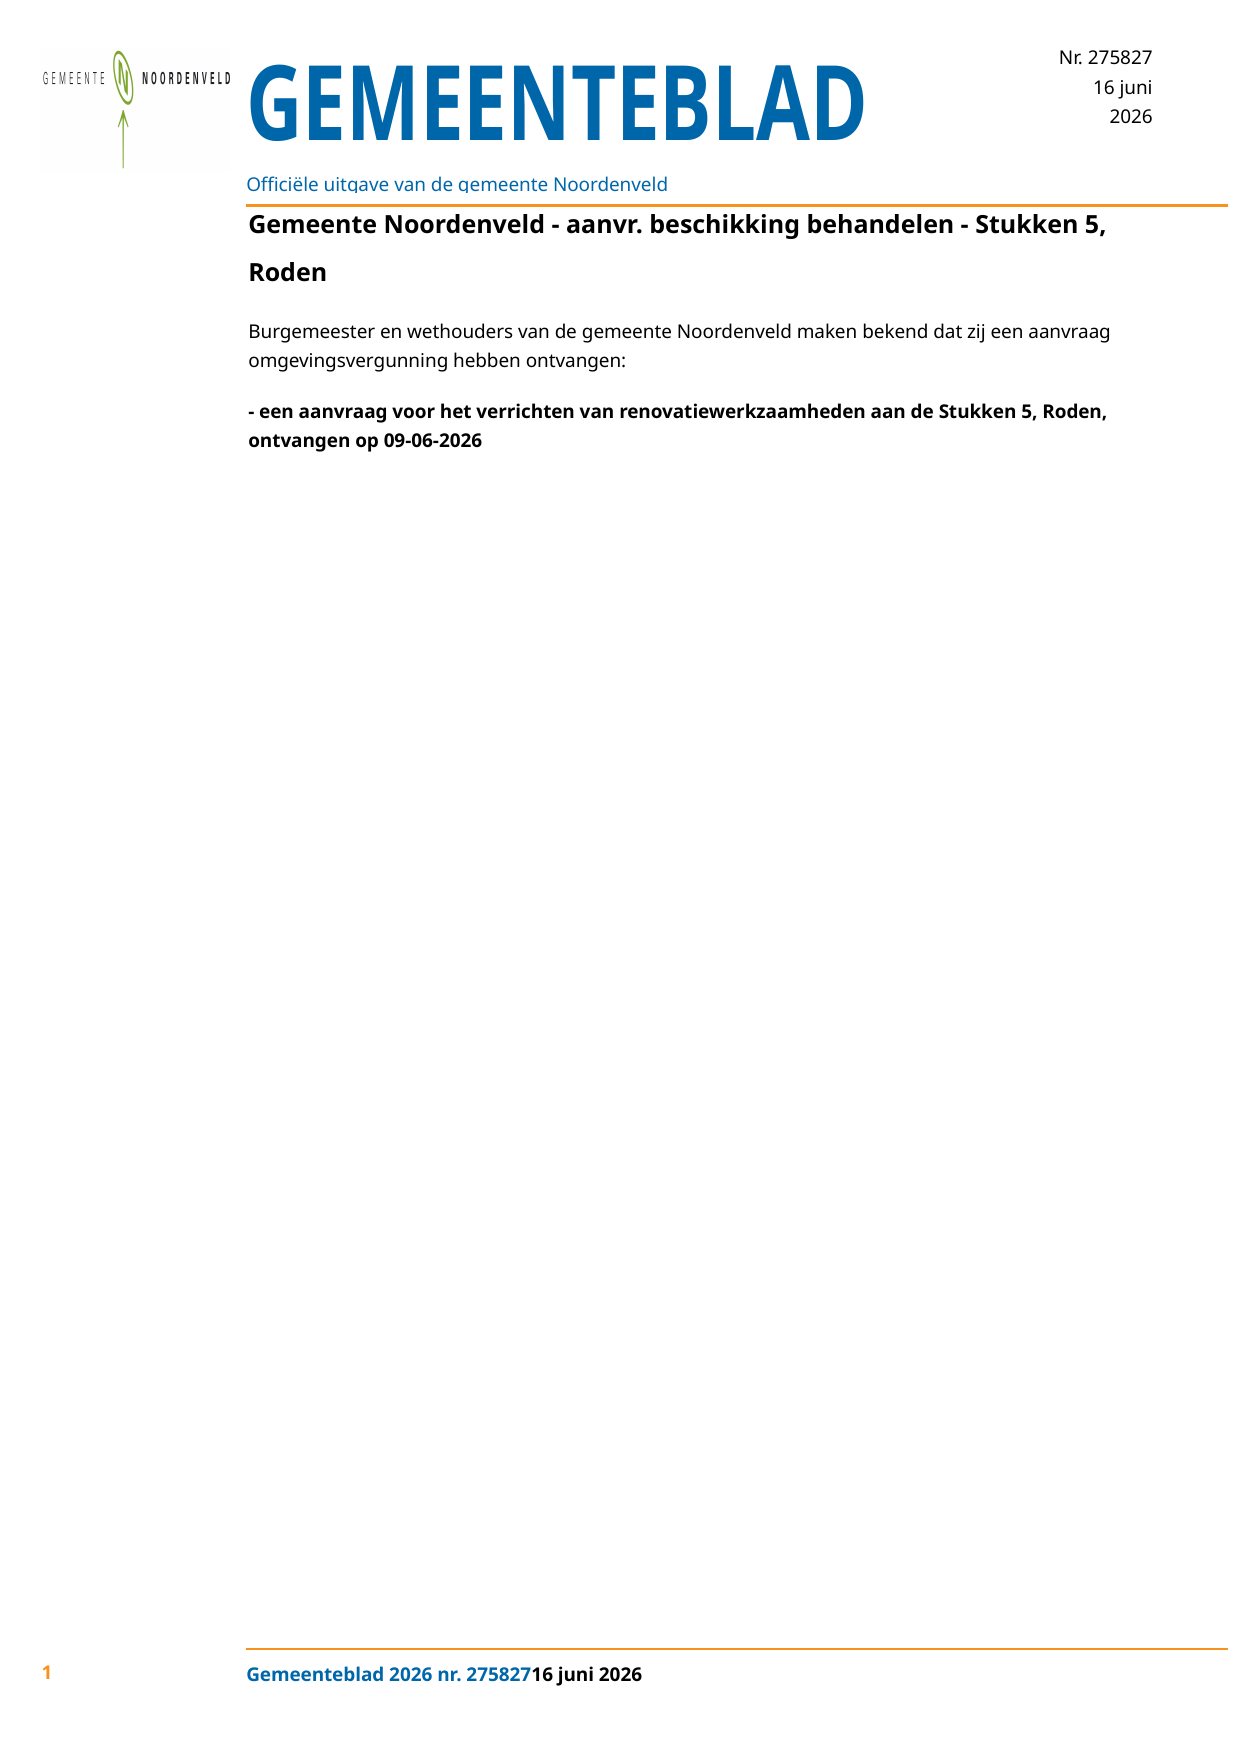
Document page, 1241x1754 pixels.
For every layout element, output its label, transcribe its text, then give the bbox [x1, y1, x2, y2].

picture [41, 47, 231, 172]
text - een aanvraag voor het verrichten van renovatiewerkzaamheden aan de Stukken 5, Roden, ontvangen op 09-06-2026 [248, 398, 1152, 453]
text Gemeente Noordenveld - aanvr. beschikking behandelen - Stukken 5, Roden [248, 207, 1152, 288]
text Burgemeester en wethouders van de gemeente Noordenveld maken bekend dat zij een aanvraag omgevingsvergunning hebben ontvangen: [248, 318, 1152, 373]
